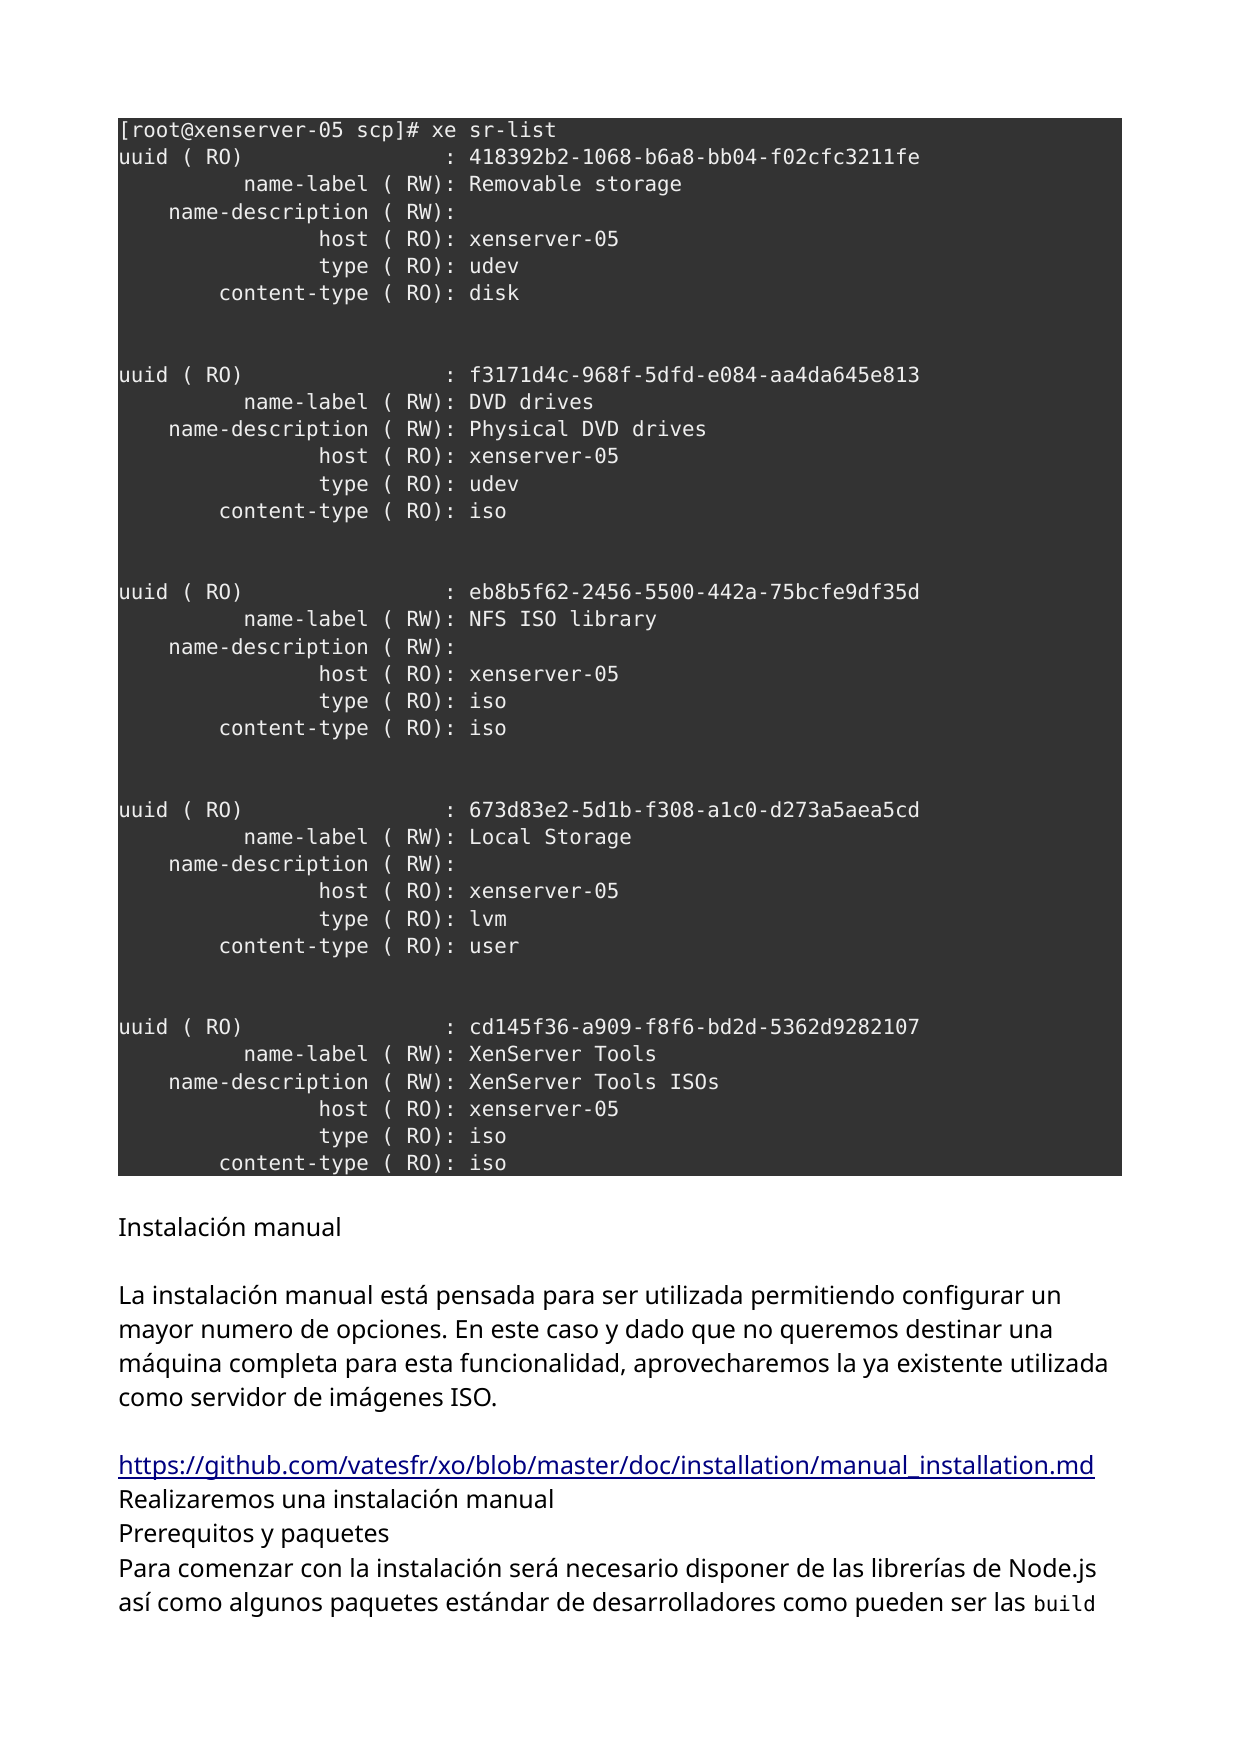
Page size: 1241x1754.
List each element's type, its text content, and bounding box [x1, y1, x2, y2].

text host ( RO): xenserver-05 [118, 662, 1122, 686]
text host ( RO): xenserver-05 [118, 879, 1122, 904]
text uuid ( RO) : 418392b2-1068-b6a8-bb04-f02cfc3211fe [118, 145, 1122, 169]
text content-type ( RO): disk [118, 281, 1122, 306]
text content-type ( RO): iso [118, 716, 1122, 741]
text name-label ( RW): Local Storage [118, 825, 1122, 849]
text Instalación manual [118, 1209, 1122, 1244]
text uuid ( RO) : cd145f36-a909-f8f6-bd2d-5362d9282107 [118, 1015, 1122, 1039]
text host ( RO): xenserver-05 [118, 227, 1122, 251]
text name-description ( RW): Physical DVD drives [118, 417, 1122, 441]
text host ( RO): xenserver-05 [118, 444, 1122, 469]
text type ( RO): iso [118, 1124, 1122, 1148]
text content-type ( RO): user [118, 934, 1122, 958]
text uuid ( RO) : f3171d4c-968f-5dfd-e084-aa4da645e813 [118, 363, 1122, 387]
text https://github.com/vatesfr/xo/blob/master/doc/installation/manual_installation.md [118, 1448, 1122, 1482]
text name-description ( RW): [118, 635, 1122, 659]
text type ( RO): udev [118, 472, 1122, 496]
text uuid ( RO) : eb8b5f62-2456-5500-442a-75bcfe9df35d [118, 580, 1122, 604]
text uuid ( RO) : 673d83e2-5d1b-f308-a1c0-d273a5aea5cd [118, 798, 1122, 822]
text Para comenzar con la instalación será necesario disponer de las librerías de Node.js así como algunos paquetes estándar de desarrolladores como pueden ser las build [118, 1550, 1122, 1618]
text La instalación manual está pensada para ser utilizada permitiendo configurar un mayor numero de opciones. En este caso y dado que no queremos destinar una máquina completa para esta funcionalidad, aprovecharemos la ya existente utilizada como servidor de imágenes ISO. [118, 1278, 1122, 1414]
text content-type ( RO): iso [118, 499, 1122, 523]
text name-label ( RW): NFS ISO library [118, 607, 1122, 632]
text name-description ( RW): XenServer Tools ISOs [118, 1070, 1122, 1094]
text type ( RO): lvm [118, 907, 1122, 931]
text name-label ( RW): DVD drives [118, 390, 1122, 414]
text Prerequitos y paquetes [118, 1516, 1122, 1550]
text name-label ( RW): XenServer Tools [118, 1042, 1122, 1067]
text type ( RO): udev [118, 254, 1122, 278]
text name-label ( RW): Removable storage [118, 172, 1122, 197]
text content-type ( RO): iso [118, 1151, 1122, 1176]
text Realizaremos una instalación manual [118, 1482, 1122, 1516]
text [root@xenserver-05 scp]# xe sr-list [118, 118, 1122, 142]
text type ( RO): iso [118, 689, 1122, 713]
text name-description ( RW): [118, 200, 1122, 224]
text name-description ( RW): [118, 852, 1122, 876]
text host ( RO): xenserver-05 [118, 1097, 1122, 1121]
